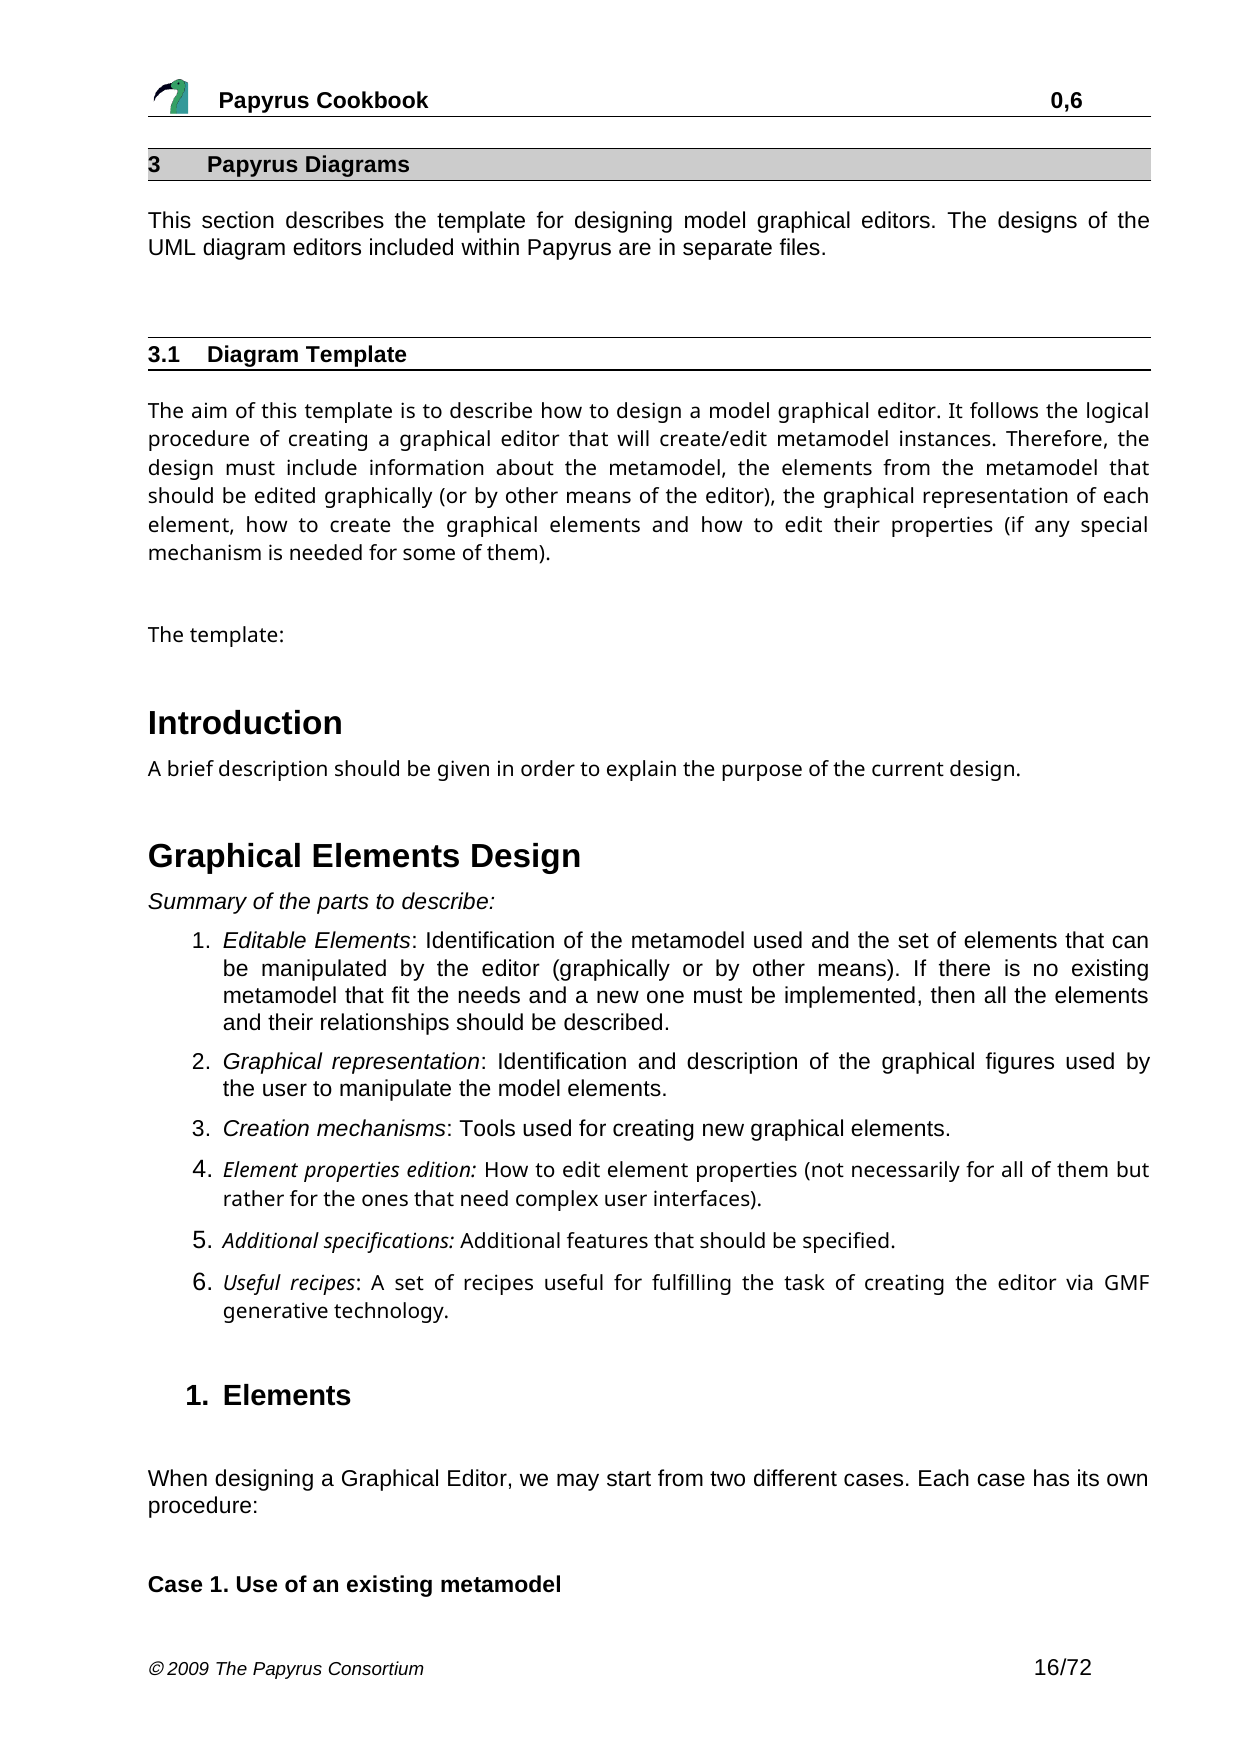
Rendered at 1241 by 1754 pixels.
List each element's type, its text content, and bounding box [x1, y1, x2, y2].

list Elements [185, 1378, 1151, 1412]
list Editable Elements: Identification of the metamodel used and the set of elements that can be manipulated by the editor (graphically or by other means). If there is no existing metamodel that fit the needs and a new one must be implemented, then all the elements and their relationships should be described. [185, 927, 1151, 1035]
text This section describes the template for designing model graphical editors. The designs of the UML diagram editors included within Papyrus are in separate files. [148, 206, 1151, 260]
list Additional specifications: Additional features that should be specified. [185, 1224, 1151, 1254]
text The aim of this template is to describe how to design a model graphical editor. It follows the logical procedure of creating a graphical editor that will create/edit metamodel instances. Therefore, the design must include information about the metamodel, the elements from the metamodel that should be edited graphically (or by other means of the editor), the graphical representation of each element, how to create the graphical elements and how to edit their properties (if any special mechanism is needed for some of them). [148, 396, 1151, 567]
list Graphical representation: Identification and description of the graphical figures used by the user to manipulate the model elements. [185, 1048, 1151, 1102]
picture [153, 79, 189, 114]
subtitle Diagram Template [148, 338, 1151, 369]
list Useful recipes: A set of recipes useful for fulfilling the task of creating the editor via GMF generative technology. [185, 1267, 1151, 1325]
text Summary of the parts to describe: [148, 887, 1151, 914]
list Creation mechanisms: Tools used for creating new graphical elements. [185, 1114, 1151, 1141]
list Element properties edition: How to edit element properties (not necessarily for all of them but rather for the ones that need complex user interfaces). [185, 1154, 1151, 1212]
text Case 1. Use of an existing metamodel [148, 1570, 1151, 1597]
text The template: [148, 620, 1151, 649]
text Introduction [148, 702, 1151, 741]
text When designing a Graphical Editor, we may start from two different cases. Each case has its own procedure: [148, 1464, 1151, 1518]
subtitle Papyrus Diagrams [148, 149, 1151, 180]
text Graphical Elements Design [148, 836, 1151, 875]
text A brief description should be given in order to explain the purpose of the current design. [148, 753, 1151, 782]
